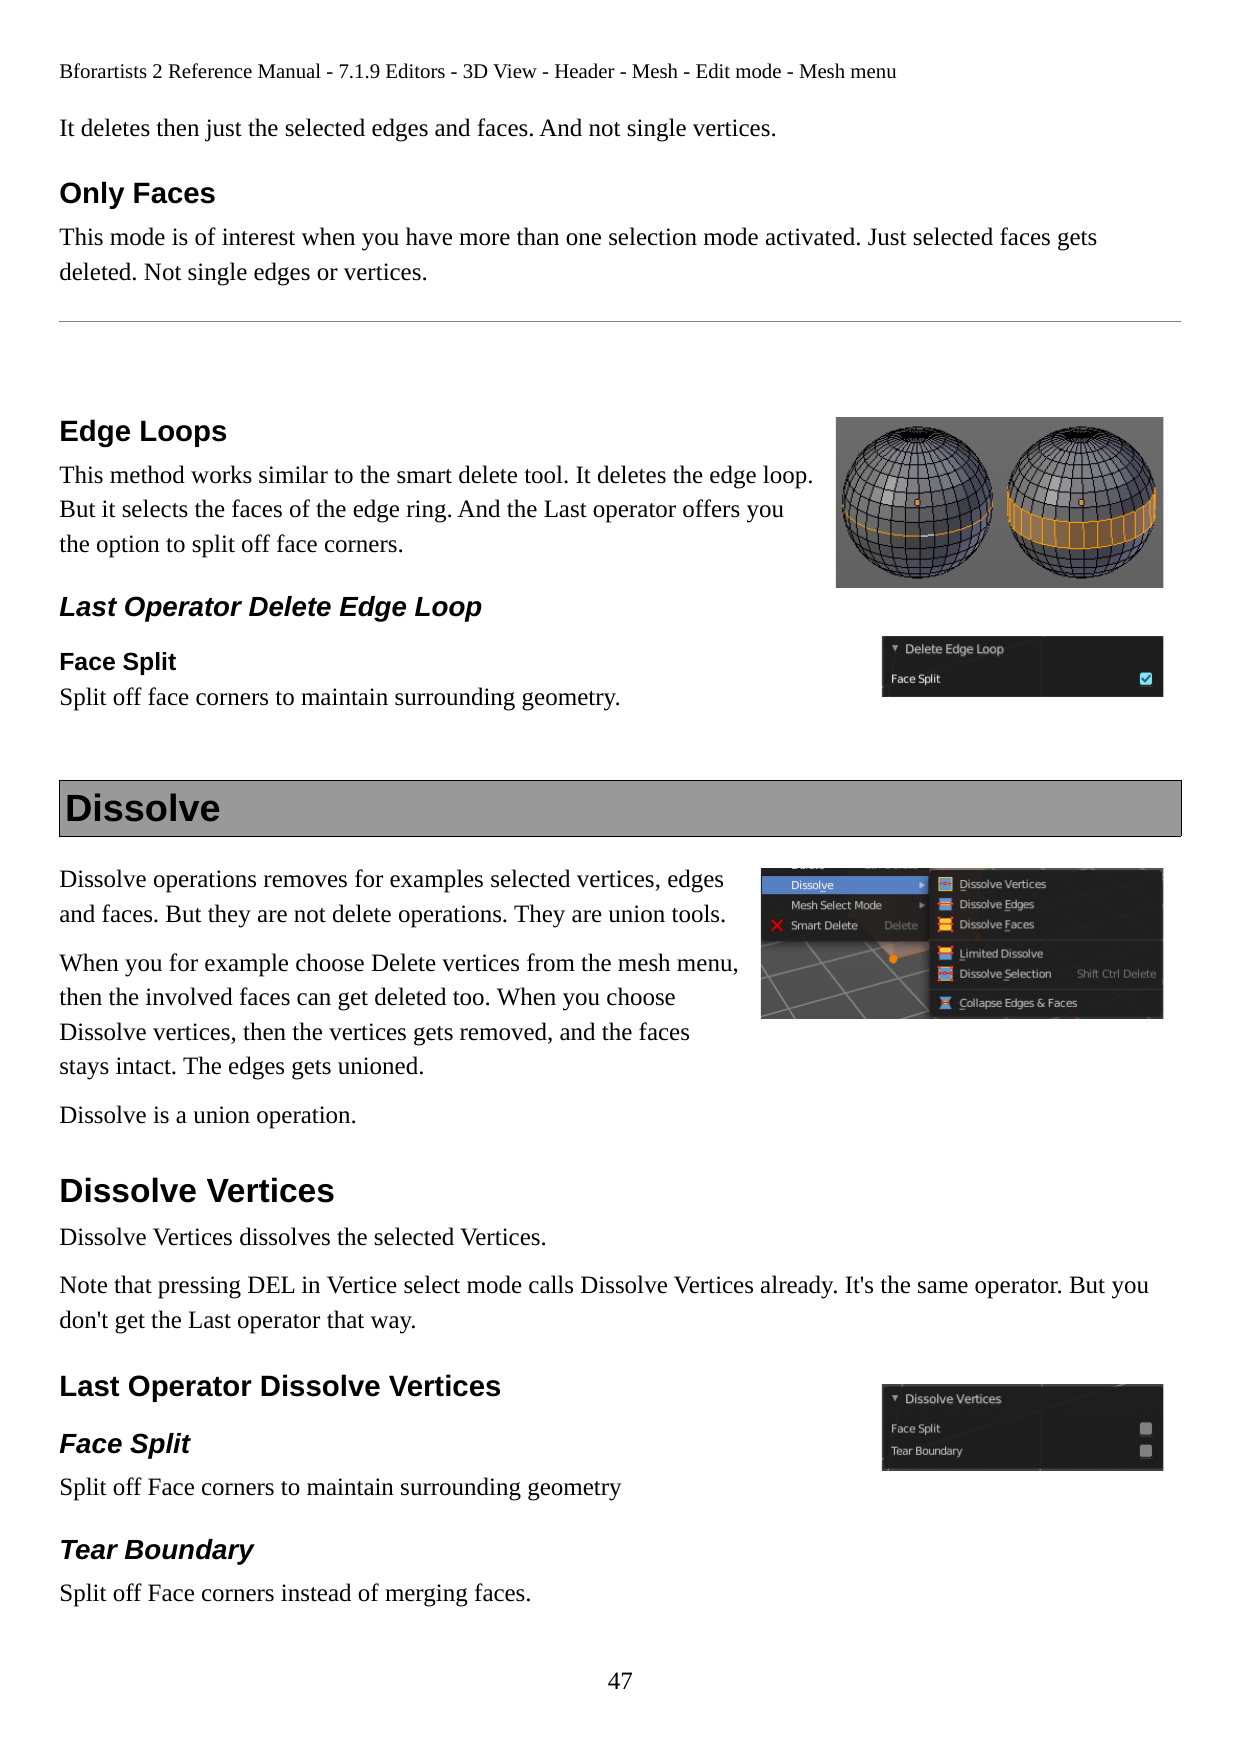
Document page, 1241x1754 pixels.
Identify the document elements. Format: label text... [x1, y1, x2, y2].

text This method works similar to the smart delete tool. It deletes the edge loop. But it selects the faces of the edge ring. And the Last operator offers you the option to split off face corners. [59, 460, 835, 558]
picture [881, 1384, 1164, 1471]
subtitle Face Split [59, 647, 881, 676]
subtitle Edge Loops [59, 414, 1181, 448]
text This mode is of interest when you have more than one selection mode activated. Just selected faces gets deleted. Not single edges or vertices. [59, 222, 1181, 286]
picture [760, 868, 1164, 1019]
subtitle [1164, 1427, 1181, 1459]
subtitle Tear Boundary [59, 1533, 1181, 1565]
text Split off face corners to maintain surrounding geometry. [59, 682, 1181, 711]
picture [881, 636, 1164, 697]
subtitle Dissolve Vertices [59, 1170, 1181, 1209]
text Dissolve Vertices dissolves the selected Vertices. [59, 1222, 1181, 1250]
subtitle Last Operator Delete Edge Loop [59, 591, 1181, 622]
text Dissolve operations removes for examples selected vertices, edges and faces. But they are not delete operations. They are union tools. [59, 864, 1181, 928]
text Split off Face corners to maintain surrounding geometry [59, 1472, 1181, 1501]
text It deletes then just the selected edges and faces. And not single vertices. [59, 113, 1181, 141]
text Dissolve is a union operation. [59, 1101, 1181, 1129]
subtitle Only Faces [59, 176, 1181, 210]
subtitle [1164, 647, 1181, 676]
text When you for example choose Delete vertices from the mesh menu, then the involved faces can get deleted too. When you choose Dissolve vertices, then the vertices gets removed, and the faces stays intact. The edges gets unioned. [59, 948, 1181, 1080]
picture [835, 417, 1164, 588]
subtitle Face Split [59, 1427, 881, 1459]
table_header Dissolve [60, 781, 1181, 836]
subtitle Last Operator Dissolve Vertices [59, 1369, 1181, 1402]
text Split off Face corners instead of merging faces. [59, 1578, 1181, 1607]
text Note that pressing DEL in Vertice select mode calls Dissolve Vertices already. It's the same operator. But you don't get the Last operator that way. [59, 1271, 1181, 1334]
